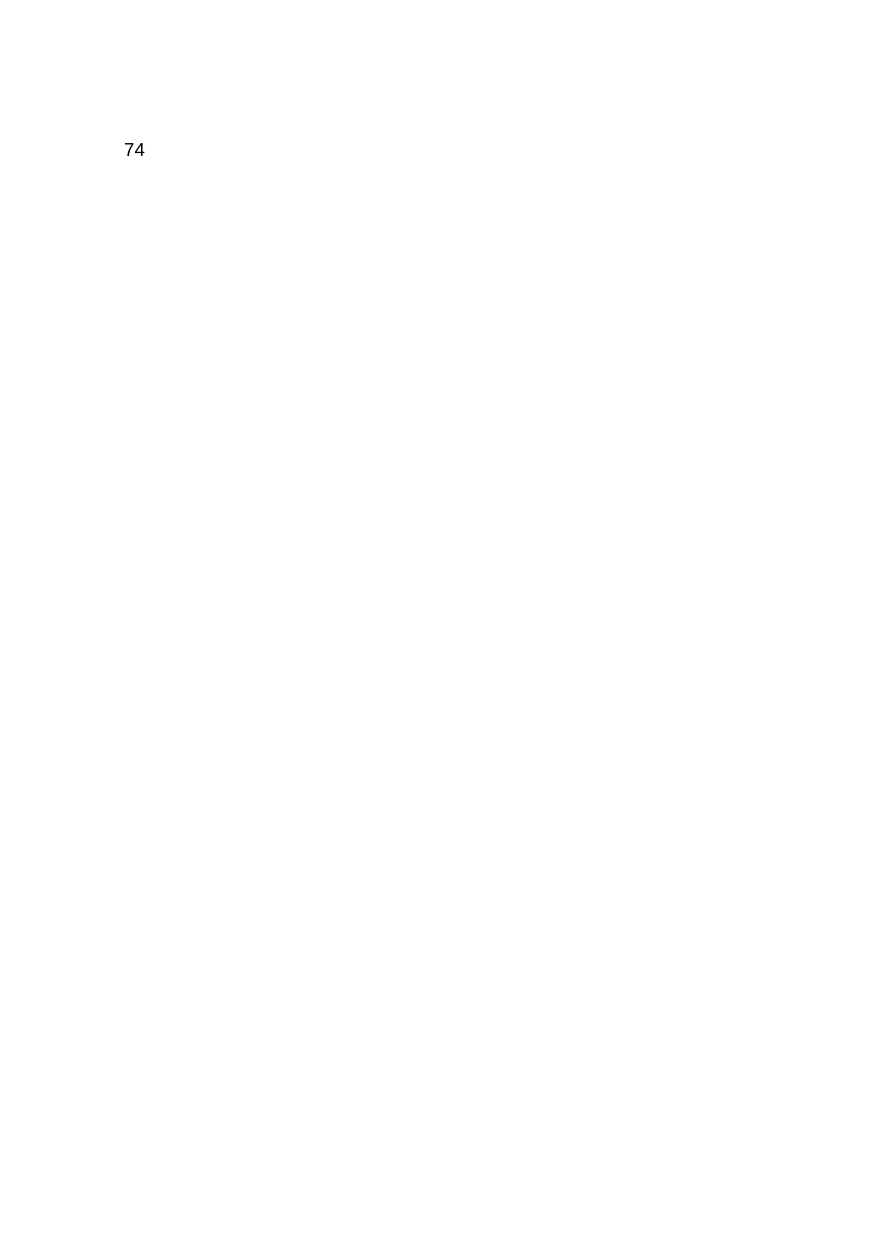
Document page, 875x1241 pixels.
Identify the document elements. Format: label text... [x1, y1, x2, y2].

text 74 [124, 139, 791, 161]
